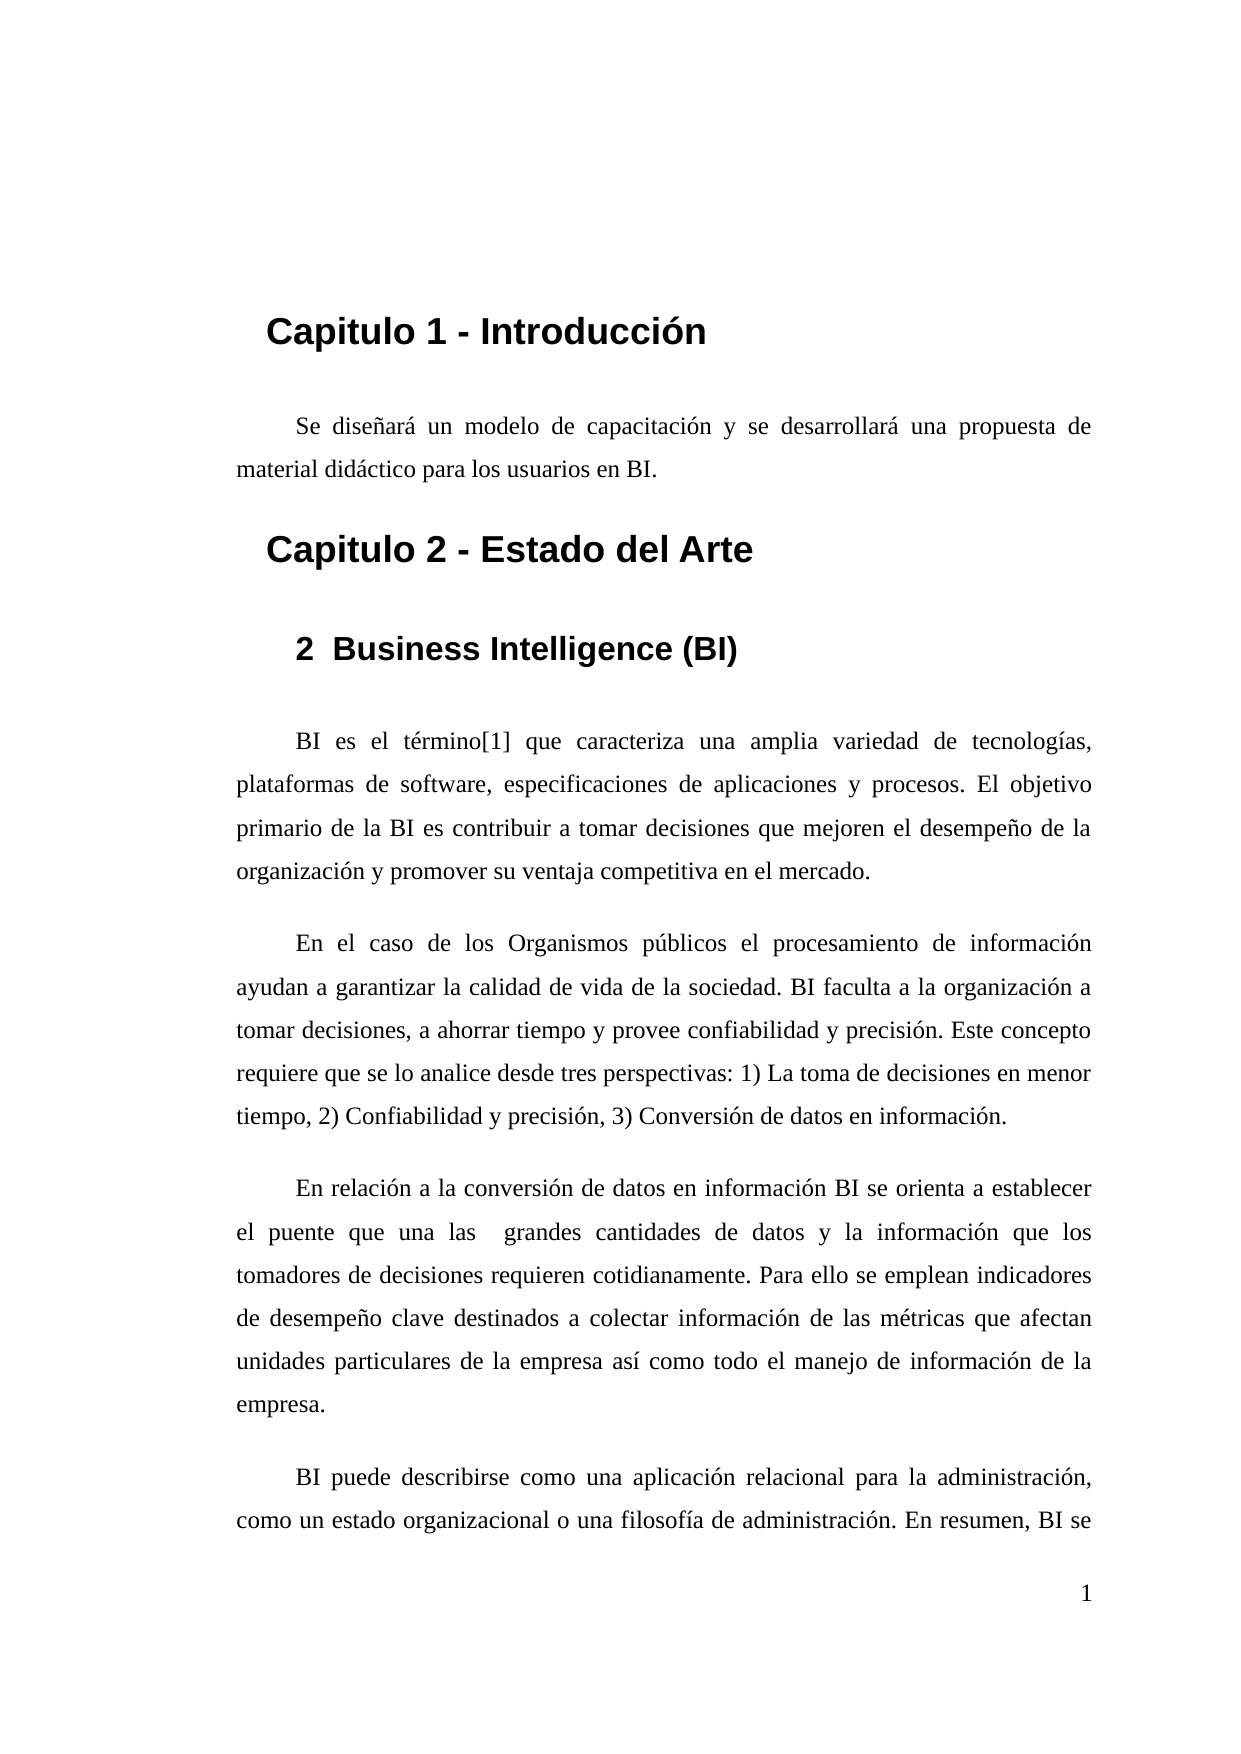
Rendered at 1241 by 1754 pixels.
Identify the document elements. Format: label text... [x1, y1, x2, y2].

subtitle Capitulo 2 - Estado del Arte [236, 527, 1093, 570]
text En relación a la conversión de datos en información BI se orienta a establecer el puente que una las grandes cantidades de datos y la información que los tomadores de decisiones requieren cotidianamente. Para ello se emplean indicadores de desempeño clave destinados a colectar información de las métricas que afectan unidades particulares de la empresa así como todo el manejo de información de la empresa. [236, 1173, 1093, 1418]
text Se diseñará un modelo de capacitación y se desarrollará una propuesta de material didáctico para los usuarios en BI. [236, 411, 1093, 483]
text BI es el término[1] que caracteriza una amplia variedad de tecnologías, plataformas de software, especificaciones de aplicaciones y procesos. El objetivo primario de la BI es contribuir a tomar decisiones que mejoren el desempeño de la organización y promover su ventaja competitiva en el mercado. [236, 726, 1093, 884]
subtitle Capitulo 1 - Introducción [236, 309, 1093, 352]
text BI puede describirse como una aplicación relacional para la administración, como un estado organizacional o una filosofía de administración. En resumen, BI se [236, 1462, 1093, 1534]
text En el caso de los Organismos públicos el procesamiento de información ayudan a garantizar la calidad de vida de la sociedad. BI faculta a la organización a tomar decisiones, a ahorrar tiempo y provee confiabilidad y precisión. Este concepto requiere que se lo analice desde tres perspectivas: 1) La toma de decisiones en menor tiempo, 2) Confiabilidad y precisión, 3) Conversión de datos en información. [236, 928, 1093, 1130]
subtitle 2 Business Intelligence (BI) [266, 629, 1093, 667]
